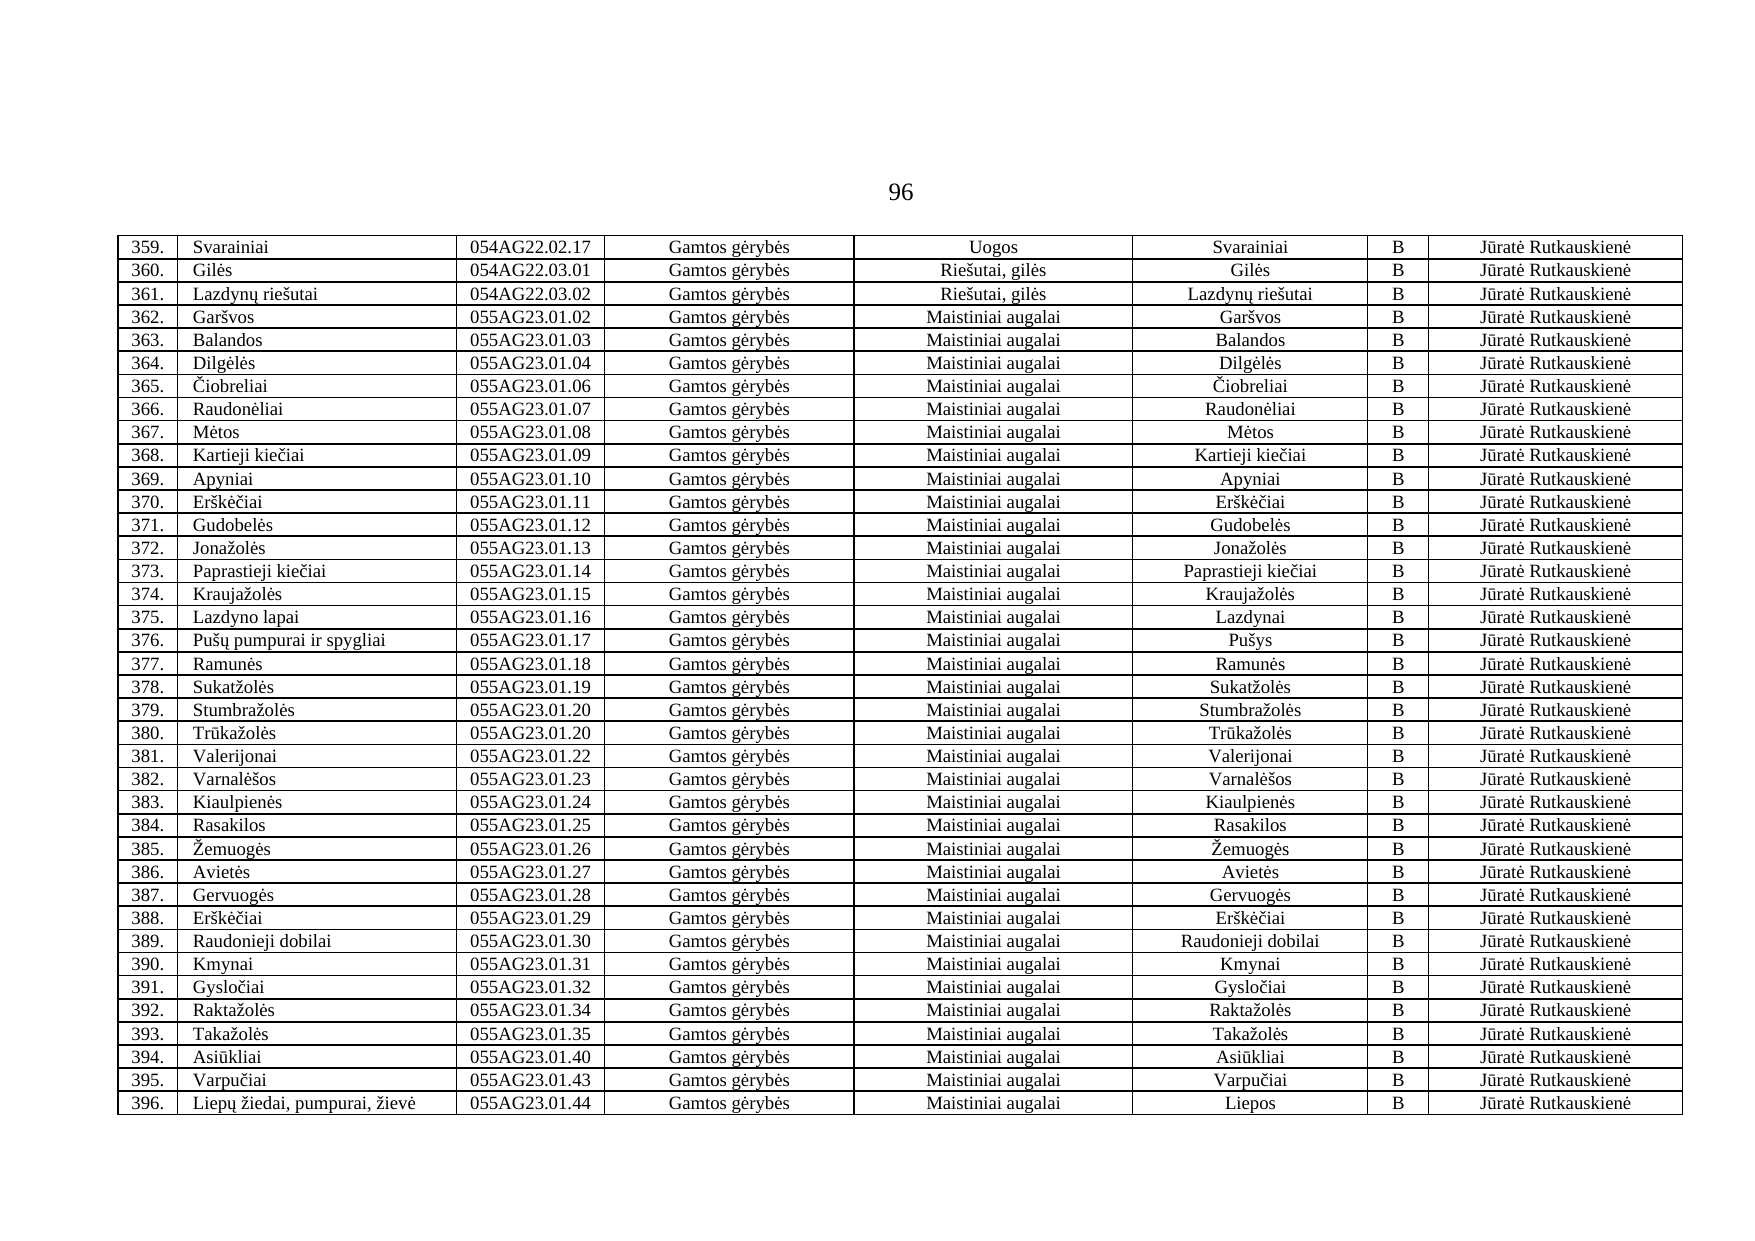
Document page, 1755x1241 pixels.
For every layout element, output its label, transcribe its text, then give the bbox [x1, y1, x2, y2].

table_cell B [1368, 375, 1428, 397]
table_cell 055AG23.01.14 [457, 560, 604, 582]
table_cell Gamtos gėrybės [605, 306, 853, 327]
table_cell Rasakilos [178, 815, 456, 836]
table_cell Jūratė Rutkauskienė [1429, 653, 1682, 674]
table_cell Gamtos gėrybės [605, 1000, 853, 1021]
table_cell Jūratė Rutkauskienė [1429, 768, 1682, 790]
table_cell Asiūkliai [178, 1046, 456, 1067]
table_cell Riešutai, gilės [855, 260, 1132, 281]
table_cell 054AG22.03.02 [457, 283, 604, 304]
table_cell Trūkažolės [1133, 722, 1367, 743]
table_cell Jūratė Rutkauskienė [1429, 375, 1682, 397]
table_cell 378. [119, 676, 177, 697]
table_cell 374. [119, 583, 177, 605]
table_cell Jūratė Rutkauskienė [1429, 676, 1682, 697]
table_cell B [1368, 537, 1428, 558]
table_cell Sukatžolės [1133, 676, 1367, 697]
table_cell Maistiniai augalai [855, 352, 1132, 373]
table_cell 379. [119, 699, 177, 720]
table_cell Takažolės [1133, 1023, 1367, 1044]
table_cell B [1368, 676, 1428, 697]
table_cell 376. [119, 630, 177, 651]
table_cell Varnalėšos [1133, 768, 1367, 790]
table_cell 055AG23.01.25 [457, 815, 604, 836]
table_cell 391. [119, 976, 177, 998]
table_cell Kiaulpienės [1133, 791, 1367, 813]
table_cell Maistiniai augalai [855, 676, 1132, 697]
table_cell Gamtos gėrybės [605, 768, 853, 790]
table_cell 055AG23.01.24 [457, 791, 604, 813]
table_cell 359. [119, 236, 177, 258]
table_cell Ramunės [1133, 653, 1367, 674]
table_cell Gervuogės [178, 884, 456, 905]
table_cell 055AG23.01.20 [457, 722, 604, 743]
table_cell Raudonieji dobilai [1133, 930, 1367, 952]
table_cell Jūratė Rutkauskienė [1429, 1046, 1682, 1067]
table_cell Jūratė Rutkauskienė [1429, 352, 1682, 373]
table_cell Uogos [855, 236, 1132, 258]
table_cell Avietės [1133, 861, 1367, 882]
table_cell Maistiniai augalai [855, 421, 1132, 443]
table_cell Jūratė Rutkauskienė [1429, 861, 1682, 882]
table_cell Maistiniai augalai [855, 1046, 1132, 1067]
table_cell Maistiniai augalai [855, 815, 1132, 836]
table_cell Kartieji kiečiai [178, 445, 456, 466]
table_cell 055AG23.01.06 [457, 375, 604, 397]
table_cell 371. [119, 514, 177, 535]
table_cell Gamtos gėrybės [605, 236, 853, 258]
table_cell Jūratė Rutkauskienė [1429, 560, 1682, 582]
table_cell Paprastieji kiečiai [178, 560, 456, 582]
table_cell Gysločiai [178, 976, 456, 998]
table_cell B [1368, 791, 1428, 813]
table_cell 392. [119, 1000, 177, 1021]
table_cell 384. [119, 815, 177, 836]
table_cell Jūratė Rutkauskienė [1429, 491, 1682, 512]
table_cell Varpučiai [1133, 1069, 1367, 1090]
table_cell Jūratė Rutkauskienė [1429, 583, 1682, 605]
table_cell Pušų pumpurai ir spygliai [178, 630, 456, 651]
table_cell Gamtos gėrybės [605, 560, 853, 582]
table_cell Lazdynų riešutai [178, 283, 456, 304]
table_cell Gamtos gėrybės [605, 653, 853, 674]
table_cell 055AG23.01.13 [457, 537, 604, 558]
table_cell B [1368, 306, 1428, 327]
table_cell 055AG23.01.40 [457, 1046, 604, 1067]
table_cell Gamtos gėrybės [605, 283, 853, 304]
table_cell 362. [119, 306, 177, 327]
table_cell Gudobelės [178, 514, 456, 535]
table_cell Maistiniai augalai [855, 329, 1132, 350]
table_cell B [1368, 861, 1428, 882]
table_cell 369. [119, 468, 177, 489]
table_cell 055AG23.01.43 [457, 1069, 604, 1090]
table_cell 055AG23.01.19 [457, 676, 604, 697]
table_cell B [1368, 884, 1428, 905]
table_cell B [1368, 653, 1428, 674]
table_cell B [1368, 514, 1428, 535]
table_cell Gamtos gėrybės [605, 630, 853, 651]
table_cell Riešutai, gilės [855, 283, 1132, 304]
table_cell Jūratė Rutkauskienė [1429, 953, 1682, 975]
table_cell Jūratė Rutkauskienė [1429, 260, 1682, 281]
table_cell B [1368, 1000, 1428, 1021]
table_cell Gamtos gėrybės [605, 491, 853, 512]
table_cell Pušys [1133, 630, 1367, 651]
table_cell 055AG23.01.02 [457, 306, 604, 327]
table_cell B [1368, 260, 1428, 281]
table_cell 055AG23.01.12 [457, 514, 604, 535]
table_cell Maistiniai augalai [855, 976, 1132, 998]
table_cell Maistiniai augalai [855, 1092, 1132, 1113]
table_cell 368. [119, 445, 177, 466]
table_cell Maistiniai augalai [855, 722, 1132, 743]
table_cell Kartieji kiečiai [1133, 445, 1367, 466]
table_cell Gamtos gėrybės [605, 815, 853, 836]
table_cell 380. [119, 722, 177, 743]
table_cell 055AG23.01.20 [457, 699, 604, 720]
table_cell B [1368, 1046, 1428, 1067]
table_cell Balandos [178, 329, 456, 350]
table_cell Maistiniai augalai [855, 630, 1132, 651]
table_cell Gamtos gėrybės [605, 468, 853, 489]
table_cell 055AG23.01.22 [457, 745, 604, 767]
table_cell B [1368, 722, 1428, 743]
table_cell Maistiniai augalai [855, 838, 1132, 859]
table_cell 055AG23.01.16 [457, 606, 604, 628]
table_cell Kraujažolės [1133, 583, 1367, 605]
table_cell Gilės [1133, 260, 1367, 281]
table_cell Avietės [178, 861, 456, 882]
table_cell Gudobelės [1133, 514, 1367, 535]
table_cell Erškėčiai [178, 491, 456, 512]
table_cell B [1368, 352, 1428, 373]
table_cell Erškėčiai [1133, 491, 1367, 512]
table_cell Gamtos gėrybės [605, 861, 853, 882]
table_cell 375. [119, 606, 177, 628]
table_cell B [1368, 283, 1428, 304]
table_cell Dilgėlės [1133, 352, 1367, 373]
table_cell Maistiniai augalai [855, 537, 1132, 558]
table_cell Asiūkliai [1133, 1046, 1367, 1067]
table_cell B [1368, 468, 1428, 489]
table_cell Gamtos gėrybės [605, 745, 853, 767]
table_cell Jūratė Rutkauskienė [1429, 699, 1682, 720]
table_cell B [1368, 630, 1428, 651]
table_cell Maistiniai augalai [855, 1023, 1132, 1044]
table_cell Gamtos gėrybės [605, 722, 853, 743]
table_cell Gamtos gėrybės [605, 398, 853, 420]
table_cell Maistiniai augalai [855, 491, 1132, 512]
table_cell Gamtos gėrybės [605, 699, 853, 720]
table_cell 054AG22.02.17 [457, 236, 604, 258]
table_cell Gamtos gėrybės [605, 260, 853, 281]
table_cell Takažolės [178, 1023, 456, 1044]
table_cell Jūratė Rutkauskienė [1429, 537, 1682, 558]
table_cell Jūratė Rutkauskienė [1429, 745, 1682, 767]
table_cell B [1368, 1092, 1428, 1113]
table_cell 055AG23.01.30 [457, 930, 604, 952]
table_cell Jūratė Rutkauskienė [1429, 236, 1682, 258]
table_cell Maistiniai augalai [855, 768, 1132, 790]
table_cell Gamtos gėrybės [605, 1069, 853, 1090]
table_cell Gamtos gėrybės [605, 445, 853, 466]
table_cell Gamtos gėrybės [605, 884, 853, 905]
table_cell 055AG23.01.11 [457, 491, 604, 512]
table_cell Trūkažolės [178, 722, 456, 743]
table_cell Gamtos gėrybės [605, 1046, 853, 1067]
table_cell Svarainiai [178, 236, 456, 258]
table_cell B [1368, 745, 1428, 767]
table_cell Jūratė Rutkauskienė [1429, 514, 1682, 535]
table_cell Maistiniai augalai [855, 699, 1132, 720]
table_cell Maistiniai augalai [855, 653, 1132, 674]
table_cell 382. [119, 768, 177, 790]
table_cell 055AG23.01.28 [457, 884, 604, 905]
table_cell 055AG23.01.15 [457, 583, 604, 605]
table_cell Jūratė Rutkauskienė [1429, 398, 1682, 420]
table_cell 373. [119, 560, 177, 582]
table_cell Jūratė Rutkauskienė [1429, 1000, 1682, 1021]
table_cell 055AG23.01.07 [457, 398, 604, 420]
table_cell Gamtos gėrybės [605, 421, 853, 443]
table_cell 055AG23.01.03 [457, 329, 604, 350]
table_cell 055AG23.01.04 [457, 352, 604, 373]
table_cell Lazdynai [1133, 606, 1367, 628]
table_cell Svarainiai [1133, 236, 1367, 258]
table_cell 055AG23.01.23 [457, 768, 604, 790]
table_cell Raktažolės [1133, 1000, 1367, 1021]
table_cell Ramunės [178, 653, 456, 674]
table_cell Čiobreliai [1133, 375, 1367, 397]
table_cell 360. [119, 260, 177, 281]
table_cell Gamtos gėrybės [605, 791, 853, 813]
table_cell Varnalėšos [178, 768, 456, 790]
table_cell Apyniai [1133, 468, 1367, 489]
table_cell Gamtos gėrybės [605, 953, 853, 975]
table_cell Žemuogės [1133, 838, 1367, 859]
table_cell 385. [119, 838, 177, 859]
table_cell 055AG23.01.09 [457, 445, 604, 466]
table_cell Erškėčiai [178, 907, 456, 928]
table_cell 363. [119, 329, 177, 350]
table_cell Jūratė Rutkauskienė [1429, 907, 1682, 928]
table_cell Raudonėliai [1133, 398, 1367, 420]
table_cell 055AG23.01.08 [457, 421, 604, 443]
table_cell B [1368, 1023, 1428, 1044]
table_cell Gamtos gėrybės [605, 1023, 853, 1044]
table_cell Maistiniai augalai [855, 861, 1132, 882]
table_cell Gamtos gėrybės [605, 976, 853, 998]
table_cell Gilės [178, 260, 456, 281]
table_cell B [1368, 907, 1428, 928]
table_cell Maistiniai augalai [855, 884, 1132, 905]
table_cell 390. [119, 953, 177, 975]
table_cell B [1368, 953, 1428, 975]
table_cell Liepos [1133, 1092, 1367, 1113]
table_cell 361. [119, 283, 177, 304]
table_cell 055AG23.01.35 [457, 1023, 604, 1044]
table_cell Gamtos gėrybės [605, 606, 853, 628]
table_cell Mėtos [178, 421, 456, 443]
table_cell B [1368, 560, 1428, 582]
table_cell Maistiniai augalai [855, 468, 1132, 489]
table_cell B [1368, 583, 1428, 605]
table_cell B [1368, 699, 1428, 720]
table_cell 396. [119, 1092, 177, 1113]
table_cell Maistiniai augalai [855, 306, 1132, 327]
table_cell Jūratė Rutkauskienė [1429, 421, 1682, 443]
table_cell Erškėčiai [1133, 907, 1367, 928]
table_cell Maistiniai augalai [855, 953, 1132, 975]
table_cell 055AG23.01.31 [457, 953, 604, 975]
table_cell Jonažolės [1133, 537, 1367, 558]
table_cell 054AG22.03.01 [457, 260, 604, 281]
table_cell Gamtos gėrybės [605, 375, 853, 397]
table_cell Stumbražolės [178, 699, 456, 720]
table_cell Apyniai [178, 468, 456, 489]
table_cell 367. [119, 421, 177, 443]
table_cell Maistiniai augalai [855, 514, 1132, 535]
table_cell Jūratė Rutkauskienė [1429, 722, 1682, 743]
table_cell 055AG23.01.17 [457, 630, 604, 651]
table_cell Gamtos gėrybės [605, 537, 853, 558]
table_cell 395. [119, 1069, 177, 1090]
table_cell B [1368, 838, 1428, 859]
table_cell 381. [119, 745, 177, 767]
table_cell Maistiniai augalai [855, 583, 1132, 605]
table_cell 388. [119, 907, 177, 928]
table_cell Maistiniai augalai [855, 907, 1132, 928]
table_cell 055AG23.01.32 [457, 976, 604, 998]
table_cell Gamtos gėrybės [605, 1092, 853, 1113]
table_cell Raktažolės [178, 1000, 456, 1021]
table_cell Balandos [1133, 329, 1367, 350]
table_cell Maistiniai augalai [855, 445, 1132, 466]
table_cell Gamtos gėrybės [605, 930, 853, 952]
table_cell B [1368, 930, 1428, 952]
table_cell B [1368, 815, 1428, 836]
table_cell Žemuogės [178, 838, 456, 859]
table_cell 055AG23.01.44 [457, 1092, 604, 1113]
table_cell Lazdynų riešutai [1133, 283, 1367, 304]
table_cell Mėtos [1133, 421, 1367, 443]
table_cell Raudonėliai [178, 398, 456, 420]
table_cell Jūratė Rutkauskienė [1429, 838, 1682, 859]
table_cell Kmynai [1133, 953, 1367, 975]
table_cell B [1368, 1069, 1428, 1090]
table_cell Garšvos [178, 306, 456, 327]
table_cell Dilgėlės [178, 352, 456, 373]
table_cell Maistiniai augalai [855, 791, 1132, 813]
table_cell B [1368, 398, 1428, 420]
table_cell Maistiniai augalai [855, 930, 1132, 952]
table_cell 393. [119, 1023, 177, 1044]
table_cell Jūratė Rutkauskienė [1429, 445, 1682, 466]
table_cell Maistiniai augalai [855, 398, 1132, 420]
table_cell B [1368, 445, 1428, 466]
table_cell Maistiniai augalai [855, 745, 1132, 767]
table_cell Maistiniai augalai [855, 560, 1132, 582]
table_cell Kmynai [178, 953, 456, 975]
table_cell 055AG23.01.29 [457, 907, 604, 928]
table_cell Jūratė Rutkauskienė [1429, 1069, 1682, 1090]
table_cell 364. [119, 352, 177, 373]
table_cell B [1368, 329, 1428, 350]
table_cell Jūratė Rutkauskienė [1429, 606, 1682, 628]
table_cell 386. [119, 861, 177, 882]
table_cell Gamtos gėrybės [605, 329, 853, 350]
table_cell Jūratė Rutkauskienė [1429, 791, 1682, 813]
table_cell Valerijonai [178, 745, 456, 767]
table_cell Gervuogės [1133, 884, 1367, 905]
table_cell Jūratė Rutkauskienė [1429, 884, 1682, 905]
table_cell B [1368, 491, 1428, 512]
table_cell Gamtos gėrybės [605, 583, 853, 605]
table_cell Maistiniai augalai [855, 375, 1132, 397]
table_cell Raudonieji dobilai [178, 930, 456, 952]
table_cell 387. [119, 884, 177, 905]
table_cell Gamtos gėrybės [605, 838, 853, 859]
table_cell B [1368, 976, 1428, 998]
table_cell 055AG23.01.18 [457, 653, 604, 674]
table_cell B [1368, 236, 1428, 258]
table_cell 394. [119, 1046, 177, 1067]
table_cell Jūratė Rutkauskienė [1429, 1092, 1682, 1113]
table_cell Maistiniai augalai [855, 1000, 1132, 1021]
table_cell Jūratė Rutkauskienė [1429, 283, 1682, 304]
table_cell Jonažolės [178, 537, 456, 558]
table_cell Maistiniai augalai [855, 1069, 1132, 1090]
table_cell B [1368, 768, 1428, 790]
table_cell Valerijonai [1133, 745, 1367, 767]
table_cell B [1368, 421, 1428, 443]
table_cell Jūratė Rutkauskienė [1429, 976, 1682, 998]
table_cell Jūratė Rutkauskienė [1429, 306, 1682, 327]
table_cell Gamtos gėrybės [605, 676, 853, 697]
table_cell 365. [119, 375, 177, 397]
table_cell Maistiniai augalai [855, 606, 1132, 628]
table_cell B [1368, 606, 1428, 628]
table_cell Lazdyno lapai [178, 606, 456, 628]
table_cell 055AG23.01.26 [457, 838, 604, 859]
table_cell Jūratė Rutkauskienė [1429, 815, 1682, 836]
table_cell Jūratė Rutkauskienė [1429, 930, 1682, 952]
table_cell Gamtos gėrybės [605, 514, 853, 535]
table_cell Čiobreliai [178, 375, 456, 397]
table_cell Sukatžolės [178, 676, 456, 697]
table_cell 366. [119, 398, 177, 420]
table_cell Gamtos gėrybės [605, 352, 853, 373]
table_cell Paprastieji kiečiai [1133, 560, 1367, 582]
table_cell 383. [119, 791, 177, 813]
table_cell 372. [119, 537, 177, 558]
table_cell Garšvos [1133, 306, 1367, 327]
table_cell Stumbražolės [1133, 699, 1367, 720]
table_cell Varpučiai [178, 1069, 456, 1090]
table_cell 055AG23.01.10 [457, 468, 604, 489]
table_cell Jūratė Rutkauskienė [1429, 468, 1682, 489]
table_cell 055AG23.01.27 [457, 861, 604, 882]
table_cell Gysločiai [1133, 976, 1367, 998]
table_cell 389. [119, 930, 177, 952]
table_cell Jūratė Rutkauskienė [1429, 630, 1682, 651]
table_cell 377. [119, 653, 177, 674]
table_cell Kraujažolės [178, 583, 456, 605]
table_cell Jūratė Rutkauskienė [1429, 1023, 1682, 1044]
table_cell Kiaulpienės [178, 791, 456, 813]
table_cell Jūratė Rutkauskienė [1429, 329, 1682, 350]
table_cell Liepų žiedai, pumpurai, žievė [178, 1092, 456, 1113]
table_cell Rasakilos [1133, 815, 1367, 836]
table_cell 370. [119, 491, 177, 512]
table_cell Gamtos gėrybės [605, 907, 853, 928]
table_cell 055AG23.01.34 [457, 1000, 604, 1021]
